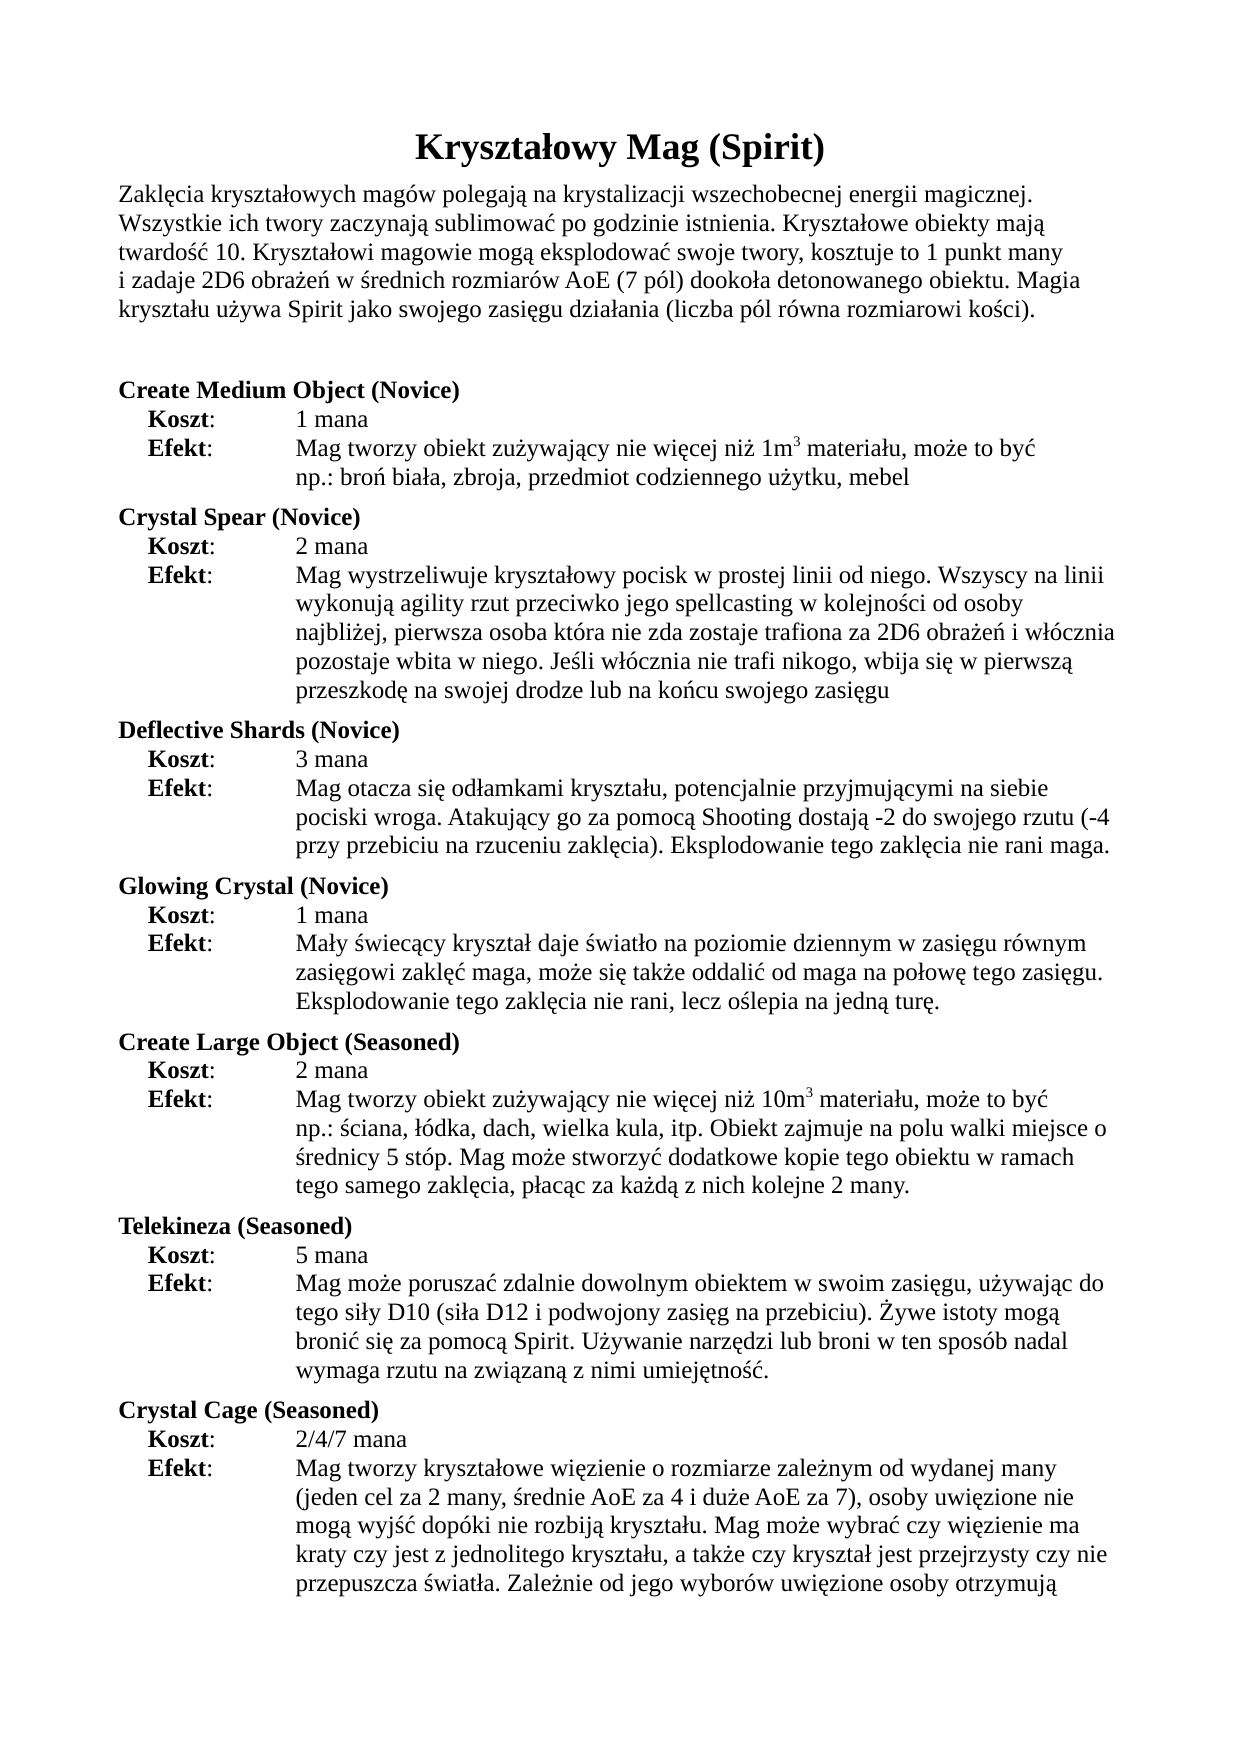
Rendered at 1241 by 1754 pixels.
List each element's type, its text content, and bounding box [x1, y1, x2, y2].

text Glowing Crystal (Novice) Koszt: 1 mana Efekt: Mały świecący kryształ daje światło na poziomie dziennym w zasięgu równym zasięgowi zaklęć maga, może się także oddalić od maga na połowę tego zasięgu. Eksplodowanie tego zaklęcia nie rani, lecz oślepia na jedną turę. [118, 871, 1122, 1015]
text Zaklęcia kryształowych magów polegają na krystalizacji wszechobecnej energii magicznej. Wszystkie ich twory zaczynają sublimować po godzinie istnienia. Kryształowe obiekty mają twardość 10. Kryształowi magowie mogą eksplodować swoje twory, kosztuje to 1 punkt many i zadaje 2D6 obrażeń w średnich rozmiarów AoE (7 pól) dookoła detonowanego obiektu. Magia kryształu używa Spirit jako swojego zasięgu działania (liczba pól równa rozmiarowi kości). [118, 179, 1122, 323]
text Deflective Shards (Novice) Koszt: 3 mana Efekt: Mag otacza się odłamkami kryształu, potencjalnie przyjmującymi na siebie pociski wroga. Atakujący go za pomocą Shooting dostają -2 do swojego rzutu (-4 przy przebiciu na rzuceniu zaklęcia). Eksplodowanie tego zaklęcia nie rani maga. [118, 715, 1122, 859]
text Create Large Object (Seasoned) Koszt: 2 mana Efekt: Mag tworzy obiekt zużywający nie więcej niż 10m3 materiału, może to być np.: ściana, łódka, dach, wielka kula, itp. Obiekt zajmuje na polu walki miejsce o średnicy 5 stóp. Mag może stworzyć dodatkowe kopie tego obiektu w ramach tego samego zaklęcia, płacąc za każdą z nich kolejne 2 many. [118, 1027, 1122, 1199]
text Kryształowy Mag (Spirit) [118, 124, 1122, 167]
text Create Medium Object (Novice) Koszt: 1 mana Efekt: Mag tworzy obiekt zużywający nie więcej niż 1m3 materiału, może to być np.: broń biała, zbroja, przedmiot codziennego użytku, mebel [118, 375, 1122, 490]
text Crystal Cage (Seasoned) Koszt: 2/4/7 mana Efekt: Mag tworzy kryształowe więzienie o rozmiarze zależnym od wydanej many (jeden cel za 2 many, średnie AoE za 4 i duże AoE za 7), osoby uwięzione nie mogą wyjść dopóki nie rozbiją kryształu. Mag może wybrać czy więzienie ma kraty czy jest z jednolitego kryształu, a także czy kryształ jest przejrzysty czy nie przepuszcza światła. Zależnie od jego wyborów uwięzione osoby otrzymują [118, 1395, 1122, 1597]
text Telekineza (Seasoned) Koszt: 5 mana Efekt: Mag może poruszać zdalnie dowolnym obiektem w swoim zasięgu, używając do tego siły D10 (siła D12 i podwojony zasięg na przebiciu). Żywe istoty mogą bronić się za pomocą Spirit. Używanie narzędzi lub broni w ten sposób nadal wymaga rzutu na związaną z nimi umiejętność. [118, 1211, 1122, 1383]
text Crystal Spear (Novice) Koszt: 2 mana Efekt: Mag wystrzeliwuje kryształowy pocisk w prostej linii od niego. Wszyscy na linii wykonują agility rzut przeciwko jego spellcasting w kolejności od osoby najbliżej, pierwsza osoba która nie zda zostaje trafiona za 2D6 obrażeń i włócznia pozostaje wbita w niego. Jeśli włócznia nie trafi nikogo, wbija się w pierwszą przeszkodę na swojej drodze lub na końcu swojego zasięgu [118, 502, 1122, 703]
